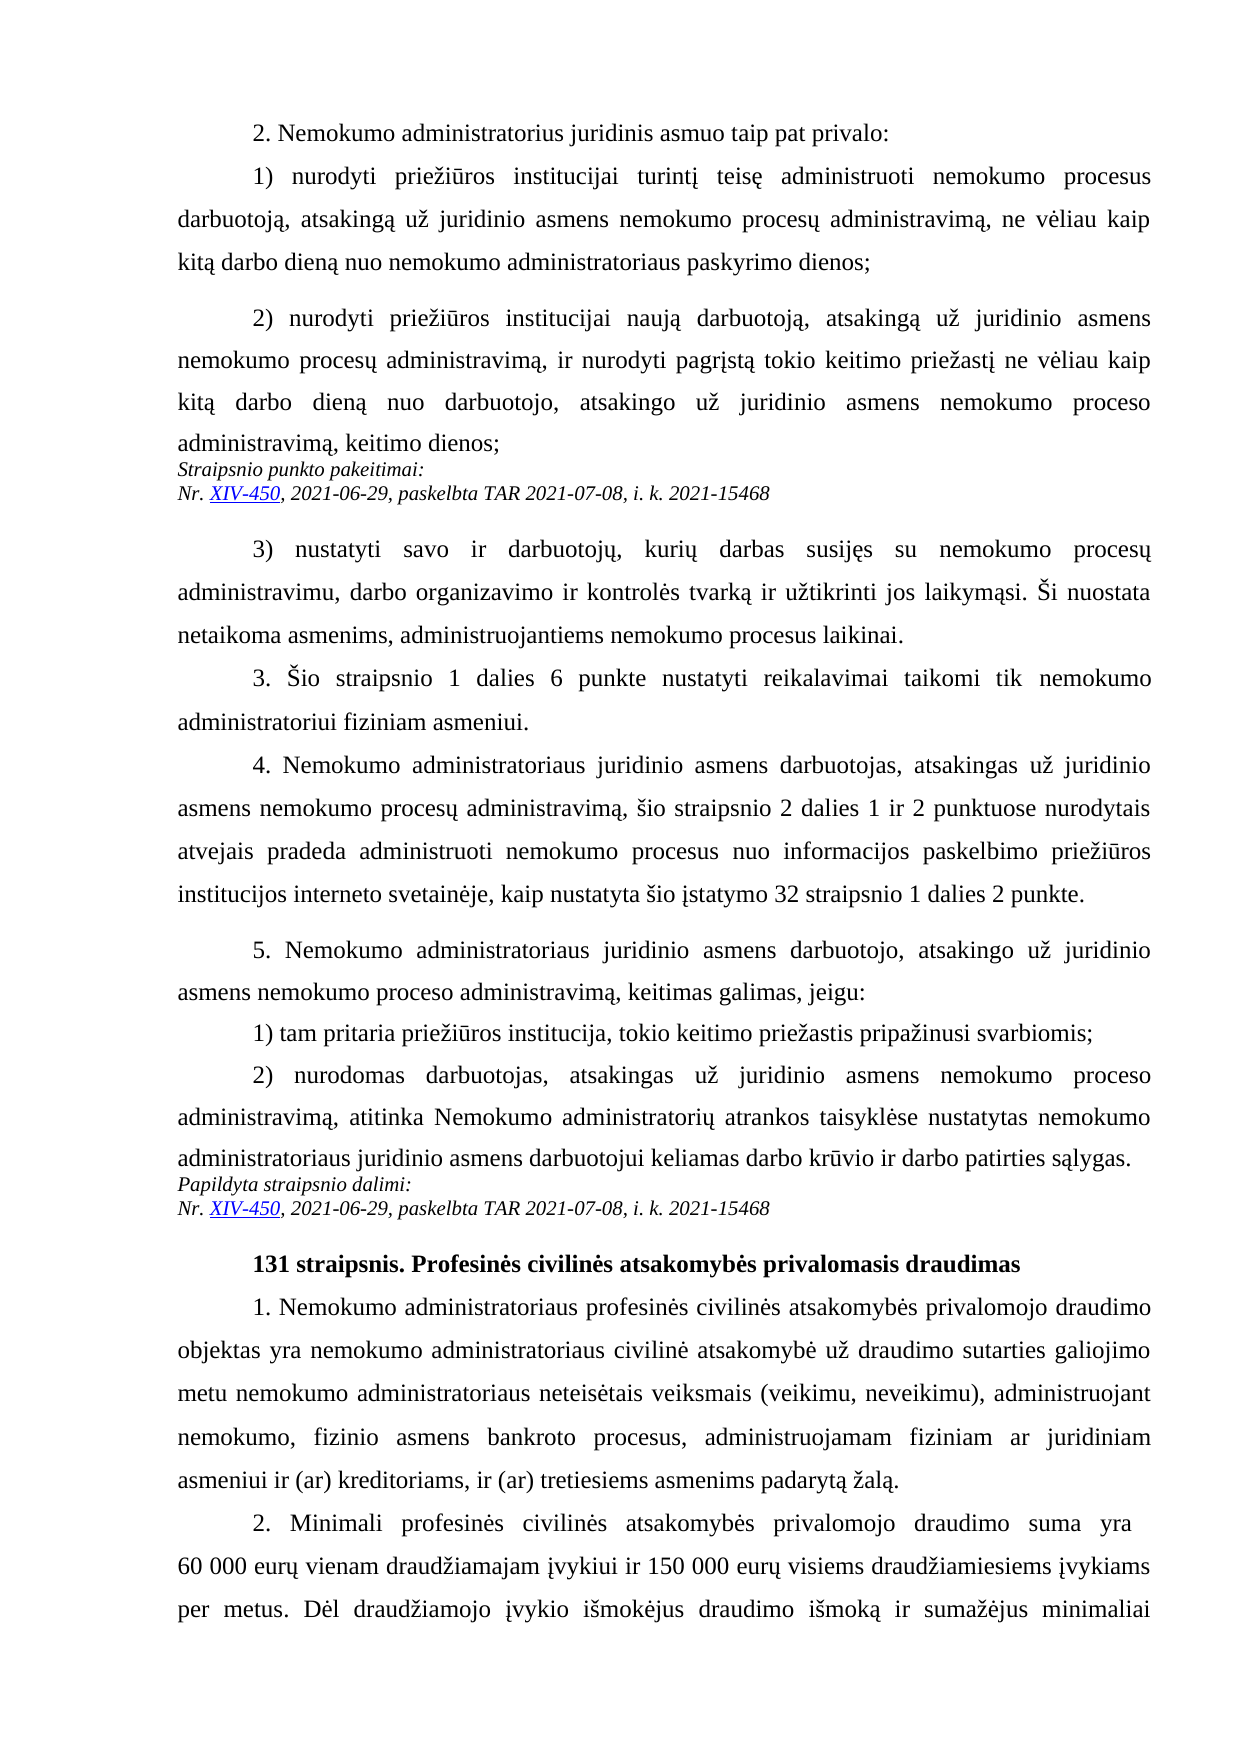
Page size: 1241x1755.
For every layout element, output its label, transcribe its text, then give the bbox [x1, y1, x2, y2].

text 2. Minimali profesinės civilinės atsakomybės privalomojo draudimo suma yra 60 000 eurų vienam draudžiamajam įvykiui ir 150 000 eurų visiems draudžiamiesiems įvykiams per metus. Dėl draudžiamojo įvykio išmokėjus draudimo išmoką ir sumažėjus minimaliai [177, 1508, 1152, 1623]
text 2. Nemokumo administratorius juridinis asmuo taip pat privalo: [177, 118, 1152, 147]
text Nr. XIV-450, 2021-06-29, paskelbta TAR 2021-07-08, i. k. 2021-15468 [177, 481, 1152, 505]
text 2) nurodyti priežiūros institucijai naują darbuotoją, atsakingą už juridinio asmens nemokumo procesų administravimą, ir nurodyti pagrįstą tokio keitimo priežastį ne vėliau kaip kitą darbo dieną nuo darbuotojo, atsakingo už juridinio asmens nemokumo proceso administravimą, keitimo dienos; [177, 291, 1152, 457]
text 4. Nemokumo administratoriaus juridinio asmens darbuotojas, atsakingas už juridinio asmens nemokumo procesų administravimą, šio straipsnio 2 dalies 1 ir 2 punktuose nurodytais atvejais pradeda administruoti nemokumo procesus nuo informacijos paskelbimo priežiūros institucijos interneto svetainėje, kaip nustatyta šio įstatymo 32 straipsnio 1 dalies 2 punkte. [177, 750, 1152, 908]
text 3. Šio straipsnio 1 dalies 6 punkte nustatyti reikalavimai taikomi tik nemokumo administratoriui fiziniam asmeniui. [177, 663, 1152, 735]
text 2) nurodomas darbuotojas, atsakingas už juridinio asmens nemokumo proceso administravimą, atitinka Nemokumo administratorių atrankos taisyklėse nustatytas nemokumo administratoriaus juridinio asmens darbuotojui keliamas darbo krūvio ir darbo patirties sąlygas. [177, 1047, 1152, 1172]
text 3) nustatyti savo ir darbuotojų, kurių darbas susijęs su nemokumo procesų administravimu, darbo organizavimo ir kontrolės tvarką ir užtikrinti jos laikymąsi. Ši nuostata netaikoma asmenims, administruojantiems nemokumo procesus laikinai. [177, 534, 1152, 649]
text 1) nurodyti priežiūros institucijai turintį teisę administruoti nemokumo procesus darbuotoją, atsakingą už juridinio asmens nemokumo procesų administravimą, ne vėliau kaip kitą darbo dieną nuo nemokumo administratoriaus paskyrimo dienos; [177, 161, 1152, 276]
text Nr. XIV-450, 2021-06-29, paskelbta TAR 2021-07-08, i. k. 2021-15468 [177, 1196, 1152, 1220]
text Papildyta straipsnio dalimi: [177, 1172, 1152, 1196]
text 5. Nemokumo administratoriaus juridinio asmens darbuotojo, atsakingo už juridinio asmens nemokumo proceso administravimą, keitimas galimas, jeigu: [177, 922, 1152, 1006]
text Straipsnio punkto pakeitimai: [177, 457, 1152, 481]
text 1. Nemokumo administratoriaus profesinės civilinės atsakomybės privalomojo draudimo objektas yra nemokumo administratoriaus civilinė atsakomybė už draudimo sutarties galiojimo metu nemokumo administratoriaus neteisėtais veiksmais (veikimu, neveikimu), administruojant nemokumo, fizinio asmens bankroto procesus, administruojamam fiziniam ar juridiniam asmeniui ir (ar) kreditoriams, ir (ar) tretiesiems asmenims padarytą žalą. [177, 1292, 1152, 1493]
text 131 straipsnis. Profesinės civilinės atsakomybės privalomasis draudimas [177, 1249, 1152, 1278]
text 1) tam pritaria priežiūros institucija, tokio keitimo priežastis pripažinusi svarbiomis; [177, 1006, 1152, 1047]
